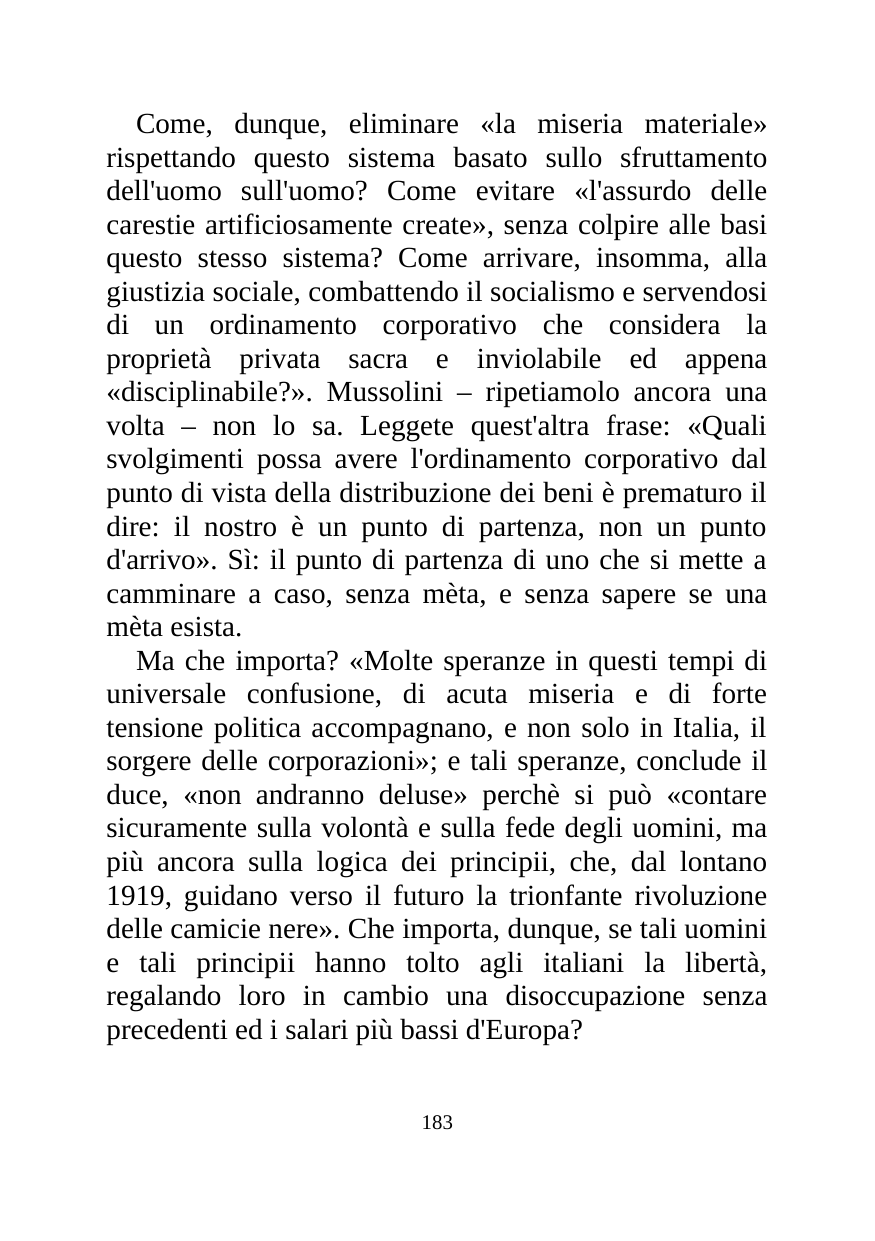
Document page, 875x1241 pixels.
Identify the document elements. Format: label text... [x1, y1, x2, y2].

text Come, dunque, eliminare «la miseria materiale» rispettando questo sistema basato sullo sfruttamento dell'uomo sull'uomo? Come evitare «l'assurdo delle carestie artificiosamente create», senza colpire alle basi questo stesso sistema? Come arrivare, insomma, alla giustizia sociale, combattendo il socialismo e servendosi di un ordinamento corporativo che considera la proprietà privata sacra e inviolabile ed appena «disciplinabile?». Mussolini – ripetiamolo ancora una volta – non lo sa. Leggete quest'altra frase: «Quali svolgimenti possa avere l'ordinamento corporativo dal punto di vista della distribuzione dei beni è prematuro il dire: il nostro è un punto di partenza, non un punto d'arrivo». Sì: il punto di partenza di uno che si mette a camminare a caso, senza mèta, e senza sapere se una mèta esista. [106, 106, 768, 643]
text Ma che importa? «Molte speranze in questi tempi di universale confusione, di acuta miseria e di forte tensione politica accompagnano, e non solo in Italia, il sorgere delle corporazioni»; e tali speranze, conclude il duce, «non andranno deluse» perchè si può «contare sicuramente sulla volontà e sulla fede degli uomini, ma più ancora sulla logica dei principii, che, dal lontano 1919, guidano verso il futuro la trionfante rivoluzione delle camicie nere». Che importa, dunque, se tali uomini e tali principii hanno tolto agli italiani la libertà, regalando loro in cambio una disoccupazione senza precedenti ed i salari più bassi d'Europa? [106, 643, 768, 1045]
